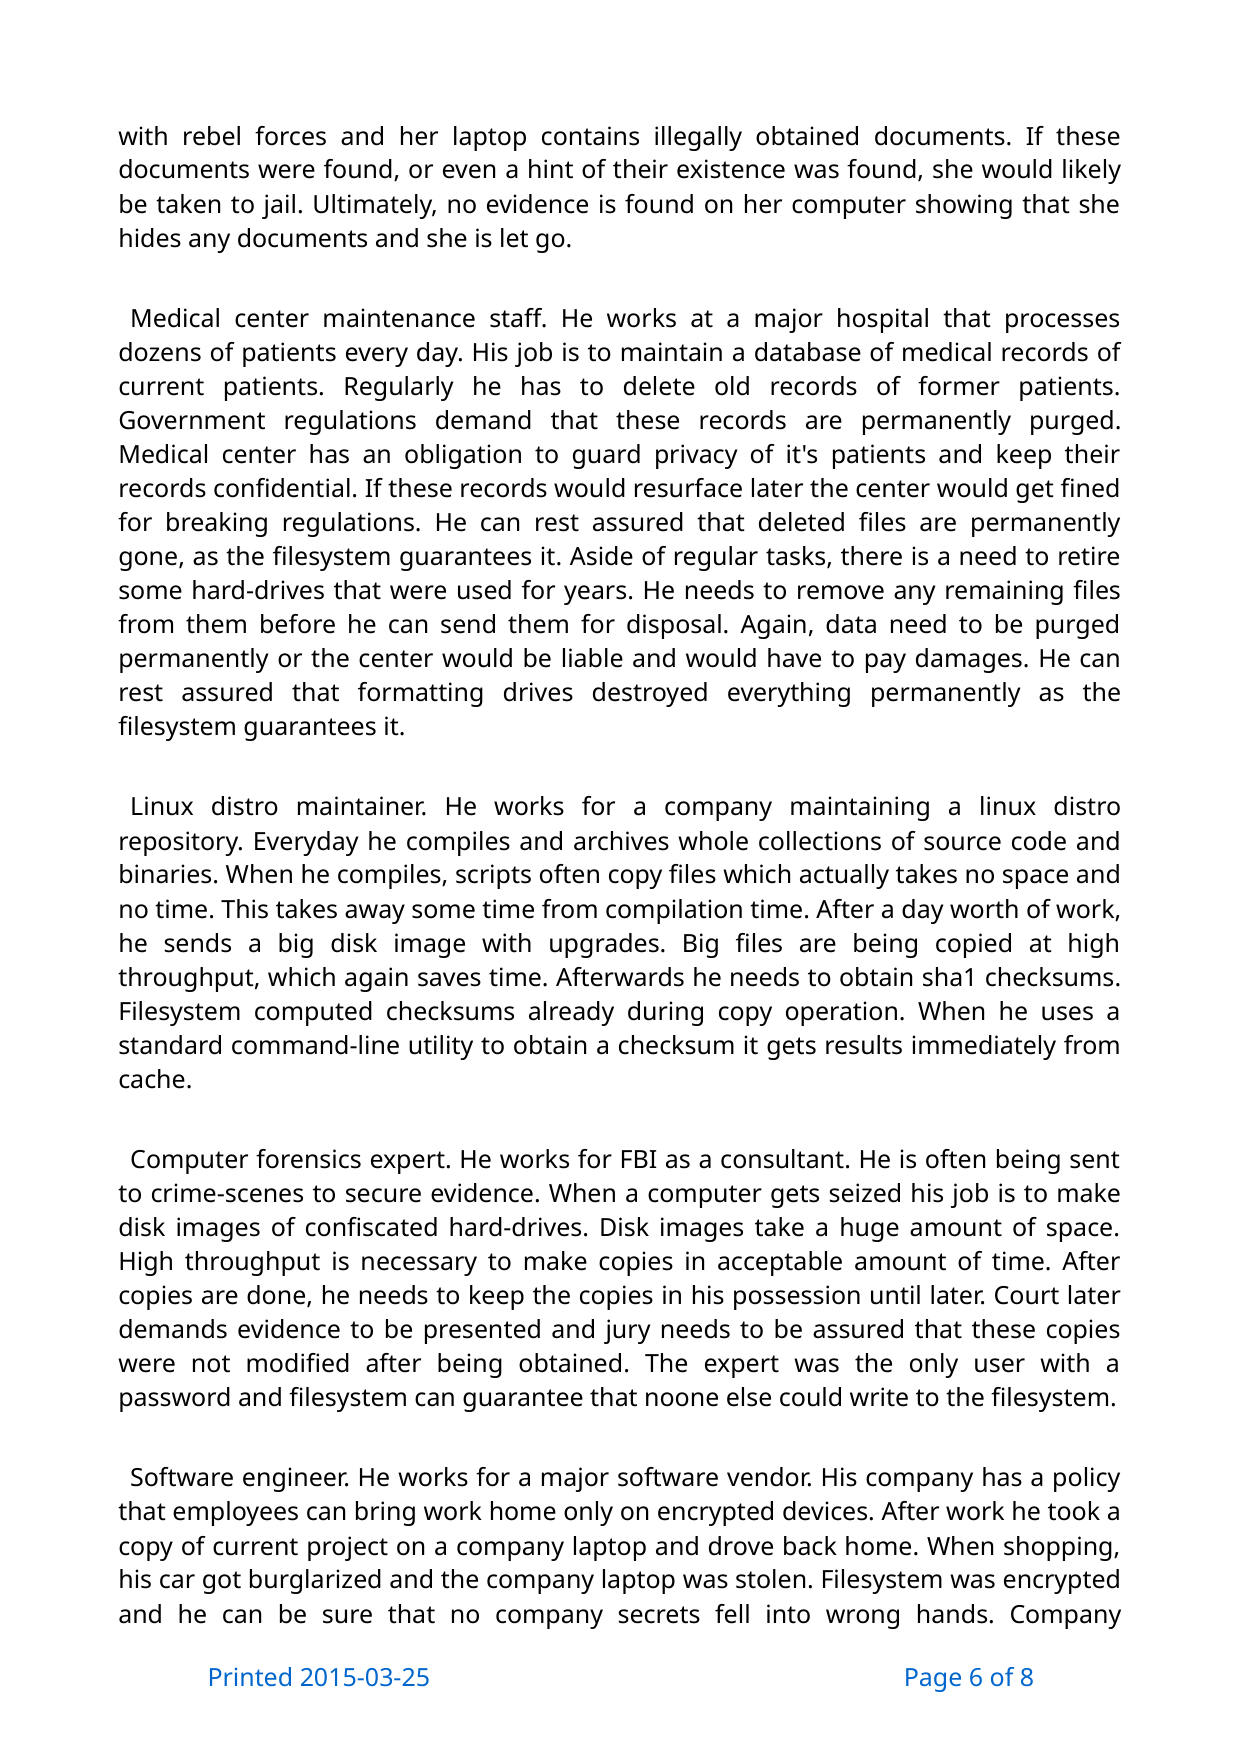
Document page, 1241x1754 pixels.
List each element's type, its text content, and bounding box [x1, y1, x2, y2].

text Computer forensics expert. He works for FBI as a consultant. He is often being sent to crime-scenes to secure evidence. When a computer gets seized his job is to make disk images of confiscated hard-drives. Disk images take a huge amount of space. High throughput is necessary to make copies in acceptable amount of time. After copies are done, he needs to keep the copies in his possession until later. Court later demands evidence to be presented and jury needs to be assured that these copies were not modified after being obtained. The expert was the only user with a password and filesystem can guarantee that noone else could write to the filesystem. [118, 1142, 1122, 1414]
text with rebel forces and her laptop contains illegally obtained documents. If these documents were found, or even a hint of their existence was found, she would likely be taken to jail. Ultimately, no evidence is found on her computer showing that she hides any documents and she is let go. [118, 118, 1122, 254]
text Linux distro maintainer. He works for a company maintaining a linux distro repository. Everyday he compiles and archives whole collections of source code and binaries. When he compiles, scripts often copy files which actually takes no space and no time. This takes away some time from compilation time. After a day worth of work, he sends a big disk image with upgrades. Big files are being copied at high throughput, which again saves time. Afterwards he needs to obtain sha1 checksums. Filesystem computed checksums already during copy operation. When he uses a standard command-line utility to obtain a checksum it gets results immediately from cache. [118, 789, 1122, 1096]
text Software engineer. He works for a major software vendor. His company has a policy that employees can bring work home only on encrypted devices. After work he took a copy of current project on a company laptop and drove back home. When shopping, his car got burglarized and the company laptop was stolen. Filesystem was encrypted and he can be sure that no company secrets fell into wrong hands. Company [118, 1460, 1122, 1630]
text Medical center maintenance staff. He works at a major hospital that processes dozens of patients every day. His job is to maintain a database of medical records of current patients. Regularly he has to delete old records of former patients. Government regulations demand that these records are permanently purged. Medical center has an obligation to guard privacy of it's patients and keep their records confidential. If these records would resurface later the center would get fined for breaking regulations. He can rest assured that deleted files are permanently gone, as the filesystem guarantees it. Aside of regular tasks, there is a need to retire some hard-drives that were used for years. He needs to remove any remaining files from them before he can send them for disposal. Again, data need to be purged permanently or the center would be liable and would have to pay damages. He can rest assured that formatting drives destroyed everything permanently as the filesystem guarantees it. [118, 300, 1122, 743]
